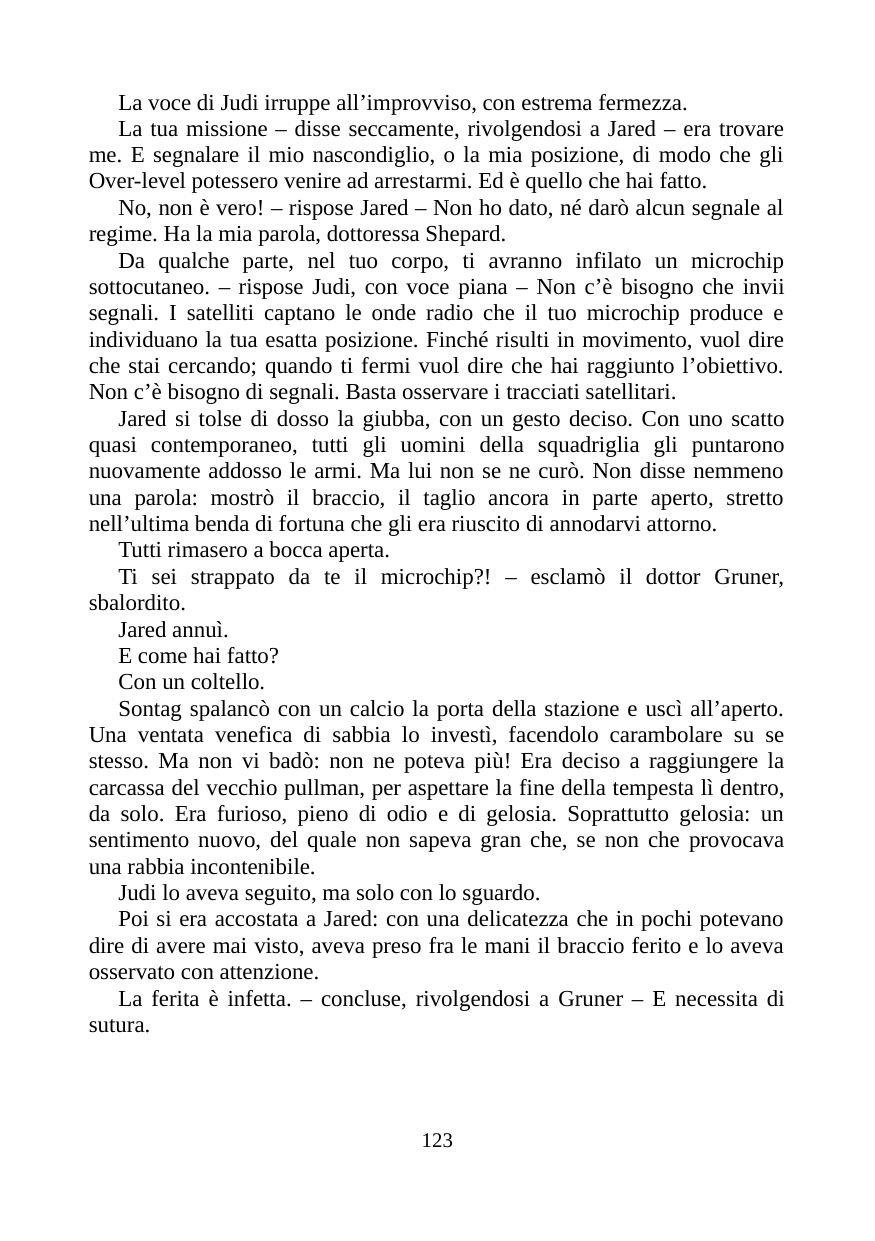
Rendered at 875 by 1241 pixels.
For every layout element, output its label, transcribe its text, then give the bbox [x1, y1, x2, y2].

text Da qualche parte, nel tuo corpo, ti avranno infilato un microchip sottocutaneo. – rispose Judi, con voce piana – Non c’è bisogno che invii segnali. I satelliti captano le onde radio che il tuo microchip produce e individuano la tua esatta posizione. Finché risulti in movimento, vuol dire che stai cercando; quando ti fermi vuol dire che hai raggiunto l’obiettivo. Non c’è bisogno di segnali. Basta osservare i tracciati satellitari. [88, 247, 786, 405]
text Con un coltello. [88, 668, 786, 695]
text E come hai fatto? [88, 642, 786, 668]
text Jared annuì. [88, 616, 786, 642]
text No, non è vero! – rispose Jared – Non ho dato, né darò alcun segnale al regime. Ha la mia parola, dottoressa Shepard. [88, 194, 786, 247]
text La ferita è infetta. – concluse, rivolgendosi a Gruner – E necessita di sutura. [88, 984, 786, 1037]
text Ti sei strappato da te il microchip?! – esclamò il dottor Gruner, sbalordito. [88, 563, 786, 616]
text La voce di Judi irruppe all’improvviso, con estrema fermezza. [88, 88, 786, 115]
text Sontag spalancò con un calcio la porta della stazione e uscì all’aperto. Una ventata venefica di sabbia lo investì, facendolo carambolare su se stesso. Ma non vi badò: non ne poteva più! Era deciso a raggiungere la carcassa del vecchio pullman, per aspettare la fine della tempesta lì dentro, da solo. Era furioso, pieno di odio e di gelosia. Soprattutto gelosia: un sentimento nuovo, del quale non sapeva gran che, se non che provocava una rabbia incontenibile. [88, 695, 786, 879]
text Poi si era accostata a Jared: con una delicatezza che in pochi potevano dire di avere mai visto, aveva preso fra le mani il braccio ferito e lo aveva osservato con attenzione. [88, 906, 786, 984]
text Tutti rimasero a bocca aperta. [88, 537, 786, 563]
text Jared si tolse di dosso la giubba, con un gesto deciso. Con uno scatto quasi contemporaneo, tutti gli uomini della squadriglia gli puntarono nuovamente addosso le armi. Ma lui non se ne curò. Non disse nemmeno una parola: mostrò il braccio, il taglio ancora in parte aperto, stretto nell’ultima benda di fortuna che gli era riuscito di annodarvi attorno. [88, 405, 786, 537]
text La tua missione – disse seccamente, rivolgendosi a Jared – era trovare me. E segnalare il mio nascondiglio, o la mia posizione, di modo che gli Over-level potessero venire ad arrestarmi. Ed è quello che hai fatto. [88, 115, 786, 194]
text Judi lo aveva seguito, ma solo con lo sguardo. [88, 879, 786, 906]
